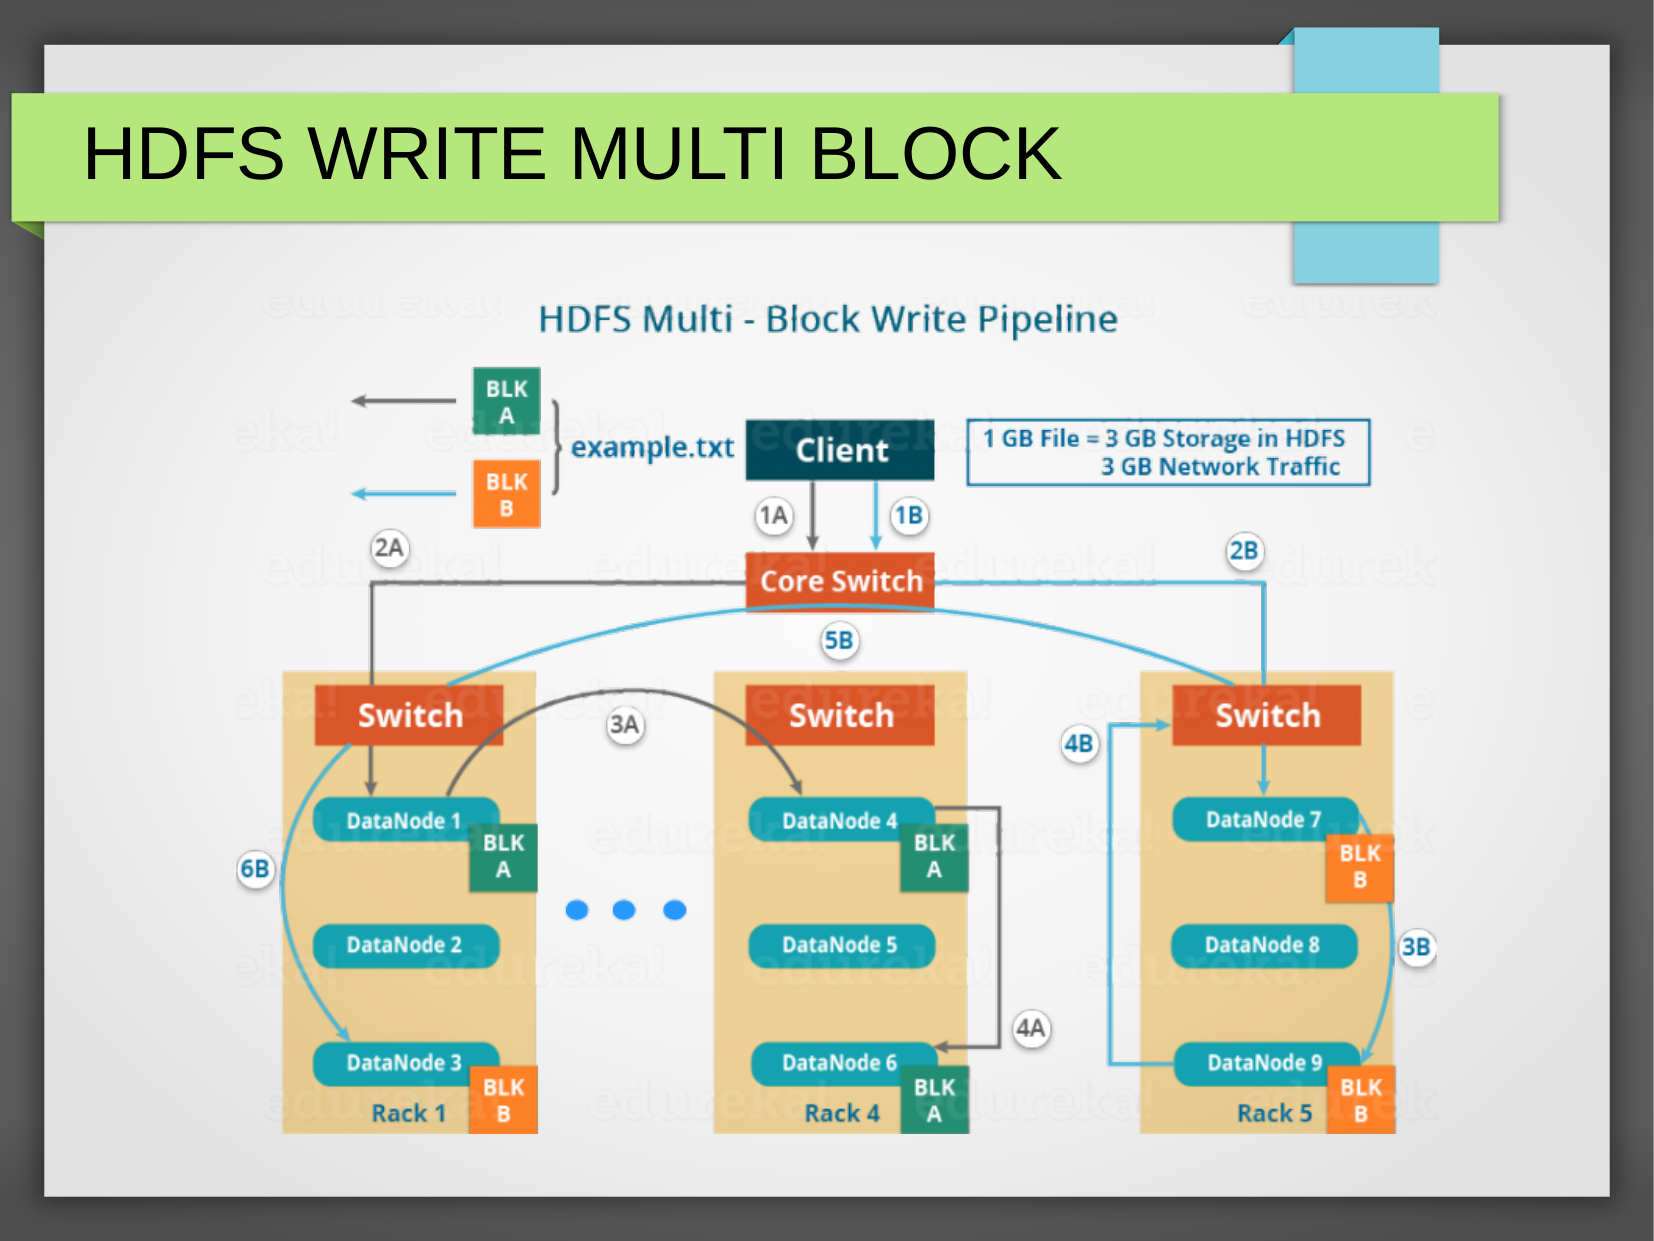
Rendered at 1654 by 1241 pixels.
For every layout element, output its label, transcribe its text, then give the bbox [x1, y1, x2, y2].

title HDFS WRITE MULTI BLOCK [82, 94, 1264, 213]
picture [0, 0, 1654, 1241]
